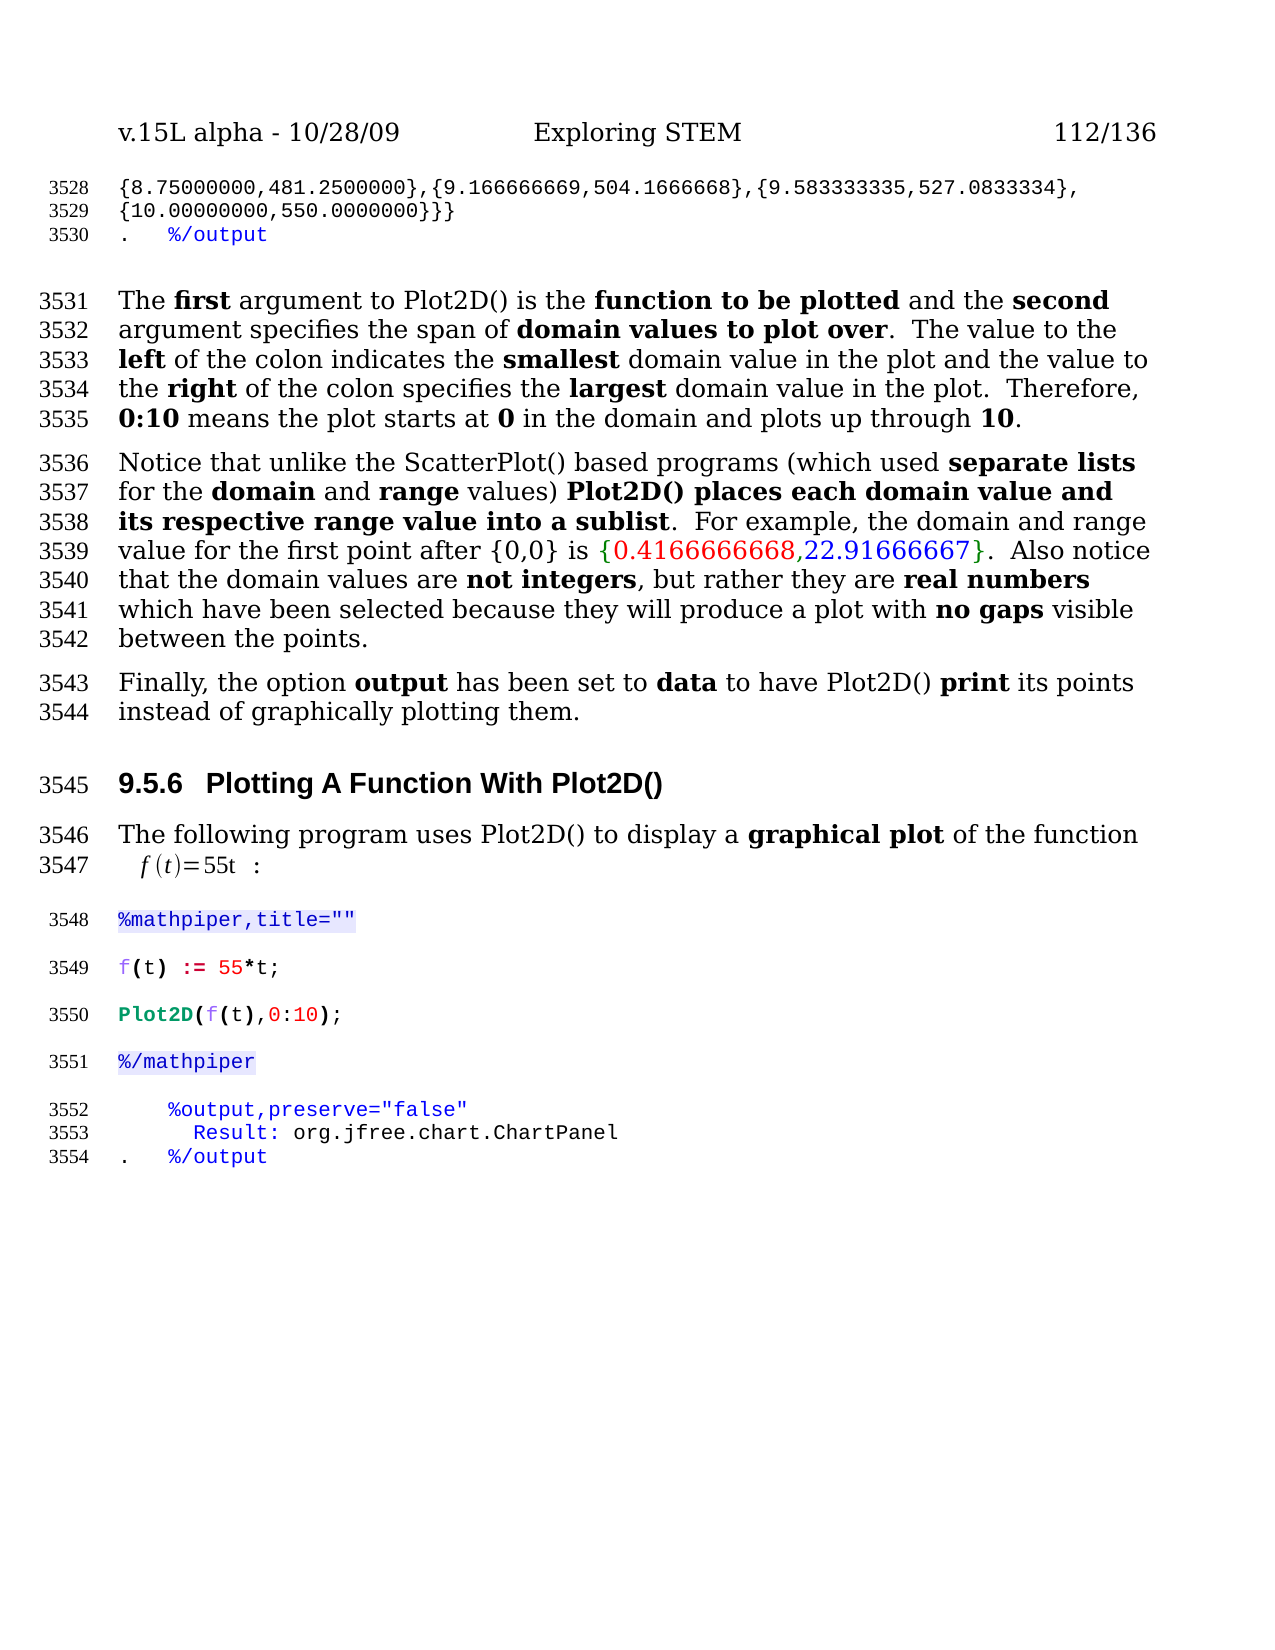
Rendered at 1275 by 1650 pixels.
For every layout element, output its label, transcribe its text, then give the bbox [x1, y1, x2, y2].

text Result: org.jfree.chart.ChartPanel [118, 1122, 1157, 1146]
text . %/output [118, 1146, 1157, 1169]
subtitle Plotting A Function With Plot2D() [118, 766, 1157, 799]
text %/mathpiper [118, 1051, 1157, 1075]
text The first argument to Plot2D() is the function to be plotted and the second argument specifies the span of domain values to plot over. The value to the left of the colon indicates the smallest domain value in the plot and the value to the right of the colon specifies the largest domain value in the plot. Therefore, 0:10 means the plot starts at 0 in the domain and plots up through 10. [118, 286, 1157, 433]
text f(t) := 55*t; [118, 957, 1157, 980]
text %mathpiper,title="" [118, 909, 1157, 933]
text {8.75000000,481.2500000},{9.166666669,504.1666668},{9.583333335,527.0833334},{10.00000000,550.0000000}}} [118, 177, 1157, 224]
text %output,preserve="false" [118, 1099, 1157, 1122]
text Finally, the option output has been set to data to have Plot2D() print its points instead of graphically plotting them. [118, 668, 1157, 727]
text Plot2D(f(t),0:10); [118, 1004, 1157, 1028]
text The following program uses Plot2D() to display a graphical plot of the function: [118, 820, 1157, 880]
text Notice that unlike the ScatterPlot() based programs (which used separate lists for the domain and range values) Plot2D() places each domain value and its respective range value into a sublist. For example, the domain and range value for the first point after {0,0} is {0.4166666668,22.91666667}. Also notice that the domain values are not integers, but rather they are real numbers which have been selected because they will produce a plot with no gaps visible between the points. [118, 448, 1157, 653]
text . %/output [118, 224, 1157, 248]
